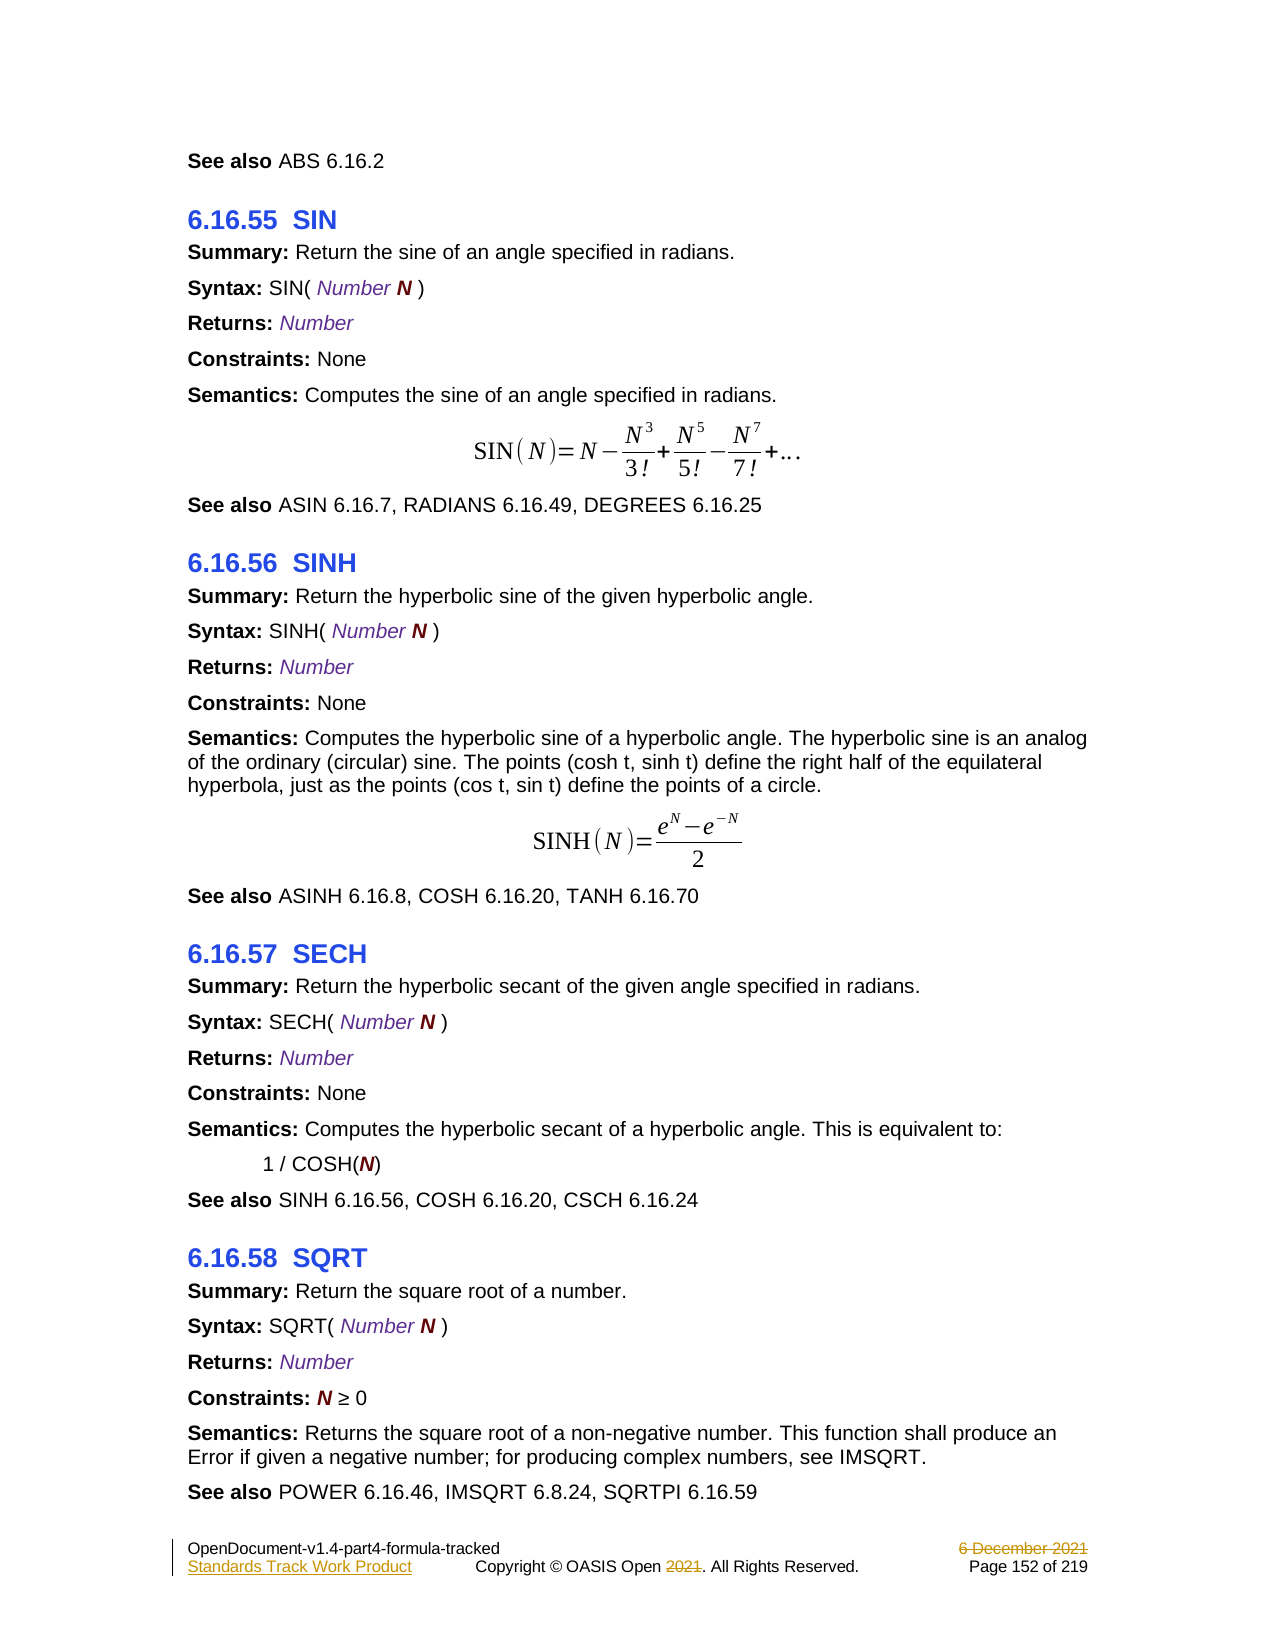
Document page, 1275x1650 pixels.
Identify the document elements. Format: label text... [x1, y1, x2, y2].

text Returns: Number [187, 1350, 1088, 1374]
text Semantics: Computes the hyperbolic secant of a hyperbolic angle. This is equivalent to: [187, 1117, 1088, 1141]
text 1 / COSH(N) [187, 1153, 1088, 1176]
text Summary: Return the hyperbolic sine of the given hyperbolic angle. [187, 584, 1088, 608]
text See also ASIN 6.16.7, RADIANS 6.16.49, DEGREES 6.16.25 [187, 493, 1088, 517]
text Semantics: Computes the hyperbolic sine of a hyperbolic angle. The hyperbolic sine is an analog of the ordinary (circular) sine. The points (cosh t, sinh t) define the right half of the equilateral hyperbola, just as the points (cos t, sin t) define the points of a circle. [187, 727, 1088, 797]
text Constraints: None [187, 347, 1088, 371]
subtitle SIN [187, 204, 1088, 234]
text Syntax: SINH( Number N ) [187, 620, 1088, 643]
text See also POWER 6.16.46, IMSQRT 6.8.24, SQRTPI 6.16.59 [187, 1481, 1088, 1504]
text Returns: Number [187, 312, 1088, 335]
text Semantics: Returns the square root of a non-negative number. This function shall produce an Error if given a negative number; for producing complex numbers, see IMSQRT. [187, 1422, 1088, 1469]
text Semantics: Computes the sine of an angle specified in radians. [187, 383, 1088, 407]
text Summary: Return the hyperbolic secant of the given angle specified in radians. [187, 975, 1088, 998]
text See also ASINH 6.16.8, COSH 6.16.20, TANH 6.16.70 [187, 884, 1088, 908]
text Syntax: SQRT( Number N ) [187, 1315, 1088, 1338]
subtitle SINH [187, 548, 1088, 578]
text Constraints: N ≥ 0 [187, 1386, 1088, 1409]
text Constraints: None [187, 1082, 1088, 1105]
text Summary: Return the sine of an angle specified in radians. [187, 241, 1088, 264]
subtitle SECH [187, 939, 1088, 969]
text Summary: Return the square root of a number. [187, 1279, 1088, 1303]
text Syntax: SECH( Number N ) [187, 1010, 1088, 1034]
text See also SINH 6.16.56, COSH 6.16.20, CSCH 6.16.24 [187, 1188, 1088, 1212]
subtitle SQRT [187, 1243, 1088, 1273]
text Returns: Number [187, 655, 1088, 679]
text Syntax: SIN( Number N ) [187, 276, 1088, 300]
text Returns: Number [187, 1046, 1088, 1069]
text See also ABS 6.16.2 [187, 150, 1088, 173]
text Constraints: None [187, 691, 1088, 714]
